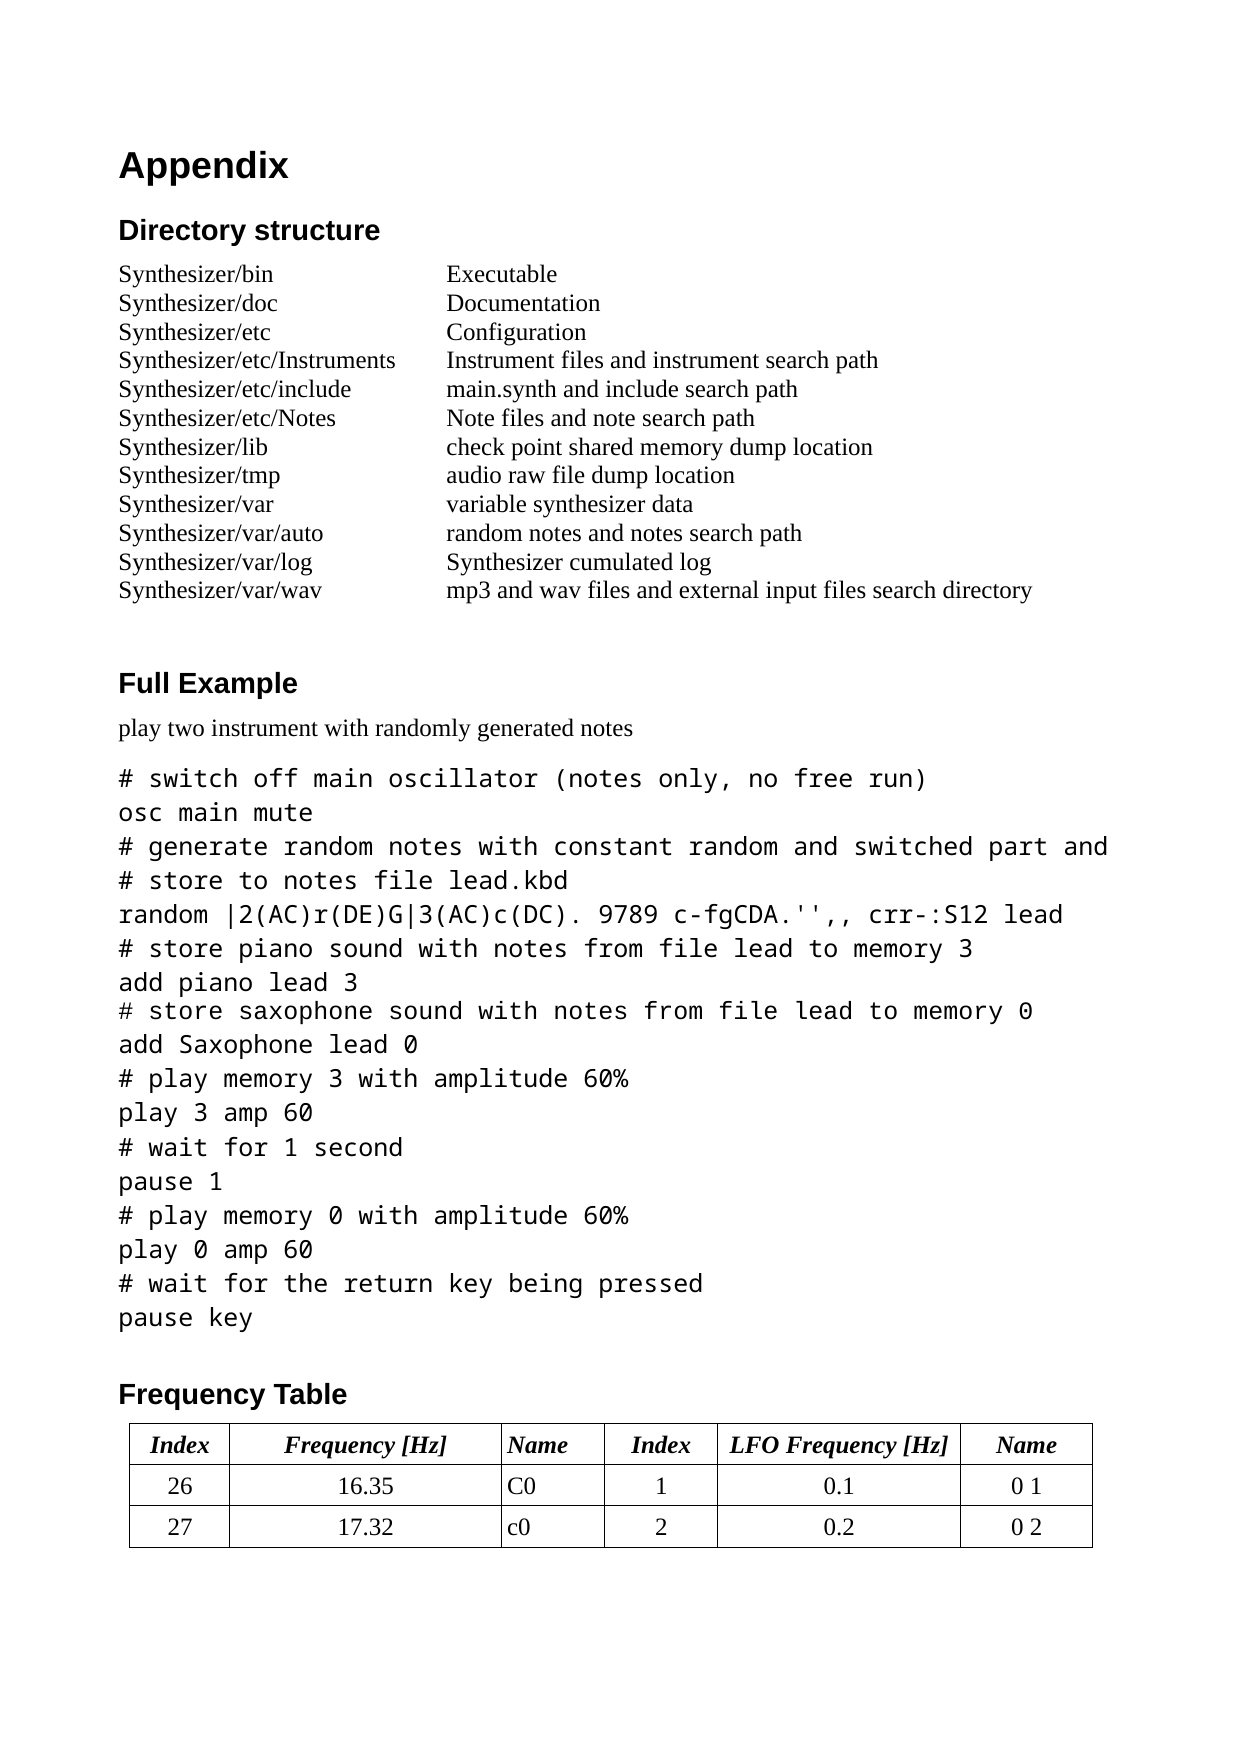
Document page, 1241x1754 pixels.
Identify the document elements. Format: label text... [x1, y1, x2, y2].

table_cell Synthesizer/etc/Instruments [118, 346, 446, 374]
text # store piano sound with notes from file lead to memory 3 [118, 931, 1122, 964]
text # store saxophone sound with notes from file lead to memory 0 [118, 999, 1122, 1027]
table_cell mp3 and wav files and external input files search directory [446, 576, 1122, 604]
text pause key [118, 1299, 1122, 1333]
text random |2(AC)r(DE)G|3(AC)c(DC). 9789 c-fgCDA.'',, crr-:S12 lead [118, 896, 1122, 931]
text # play memory 0 with amplitude 60% [118, 1197, 1122, 1231]
table_cell 27 [130, 1506, 229, 1547]
table_cell Synthesizer/doc [118, 288, 446, 317]
table_cell Synthesizer/etc/Notes [118, 403, 446, 432]
table_cell 0 2 [961, 1506, 1092, 1547]
text play two instrument with randomly generated notes [118, 713, 1122, 741]
subtitle Full Example [118, 667, 1122, 700]
table_cell audio raw file dump location [446, 461, 1122, 489]
table_cell Synthesizer/tmp [118, 461, 446, 489]
text pause 1 [118, 1163, 1122, 1197]
table_cell random notes and notes search path [446, 518, 1122, 547]
table_cell main.synth and include search path [446, 374, 1122, 403]
table_cell 16.35 [230, 1465, 501, 1505]
table_header Index [130, 1424, 229, 1464]
text play 3 amp 60 [118, 1095, 1122, 1129]
text # store to notes file lead.kbd [118, 862, 1122, 896]
text play 0 amp 60 [118, 1231, 1122, 1265]
text # switch off main oscillator (notes only, no free run) [118, 760, 1122, 794]
table_header Executable [446, 259, 1122, 288]
table_cell Instrument files and instrument search path [446, 346, 1122, 374]
table_header Name [961, 1424, 1092, 1464]
table_cell Synthesizer/var/auto [118, 518, 446, 547]
table_header Synthesizer/bin [118, 259, 446, 288]
table_cell Synthesizer/etc/include [118, 374, 446, 403]
text add Saxophone lead 0 [118, 1027, 1122, 1061]
table_cell 0.2 [718, 1506, 960, 1547]
table_cell 0 1 [961, 1465, 1092, 1505]
table_cell 0.1 [718, 1465, 960, 1505]
table_cell Configuration [446, 317, 1122, 346]
text # generate random notes with constant random and switched part and [118, 828, 1122, 862]
table_header Index [605, 1424, 717, 1464]
subtitle Frequency Table [118, 1377, 1122, 1410]
table_cell Synthesizer/var/wav [118, 576, 446, 604]
table_cell c0 [502, 1506, 604, 1547]
table_cell Documentation [446, 288, 1122, 317]
table_cell C0 [502, 1465, 604, 1505]
table_header LFO Frequency [Hz] [718, 1424, 960, 1464]
table_cell Synthesizer cumulated log [446, 547, 1122, 576]
table_cell Note files and note search path [446, 403, 1122, 432]
table_cell variable synthesizer data [446, 489, 1122, 518]
text # play memory 3 with amplitude 60% [118, 1061, 1122, 1095]
text # wait for the return key being pressed [118, 1265, 1122, 1299]
table_cell Synthesizer/var [118, 489, 446, 518]
table_cell 1 [605, 1465, 717, 1505]
table_cell Synthesizer/etc [118, 317, 446, 346]
table_cell Synthesizer/var/log [118, 547, 446, 576]
text osc main mute [118, 794, 1122, 828]
table_cell 17.32 [230, 1506, 501, 1547]
table_cell 2 [605, 1506, 717, 1547]
text add piano lead 3 [118, 964, 1122, 999]
text # wait for 1 second [118, 1129, 1122, 1163]
subtitle Appendix [118, 143, 1122, 186]
subtitle Directory structure [118, 213, 1122, 247]
table_header Name [502, 1424, 604, 1464]
table_cell check point shared memory dump location [446, 432, 1122, 461]
table_cell Synthesizer/lib [118, 432, 446, 461]
table_cell 26 [130, 1465, 229, 1505]
table_header Frequency [Hz] [230, 1424, 501, 1464]
